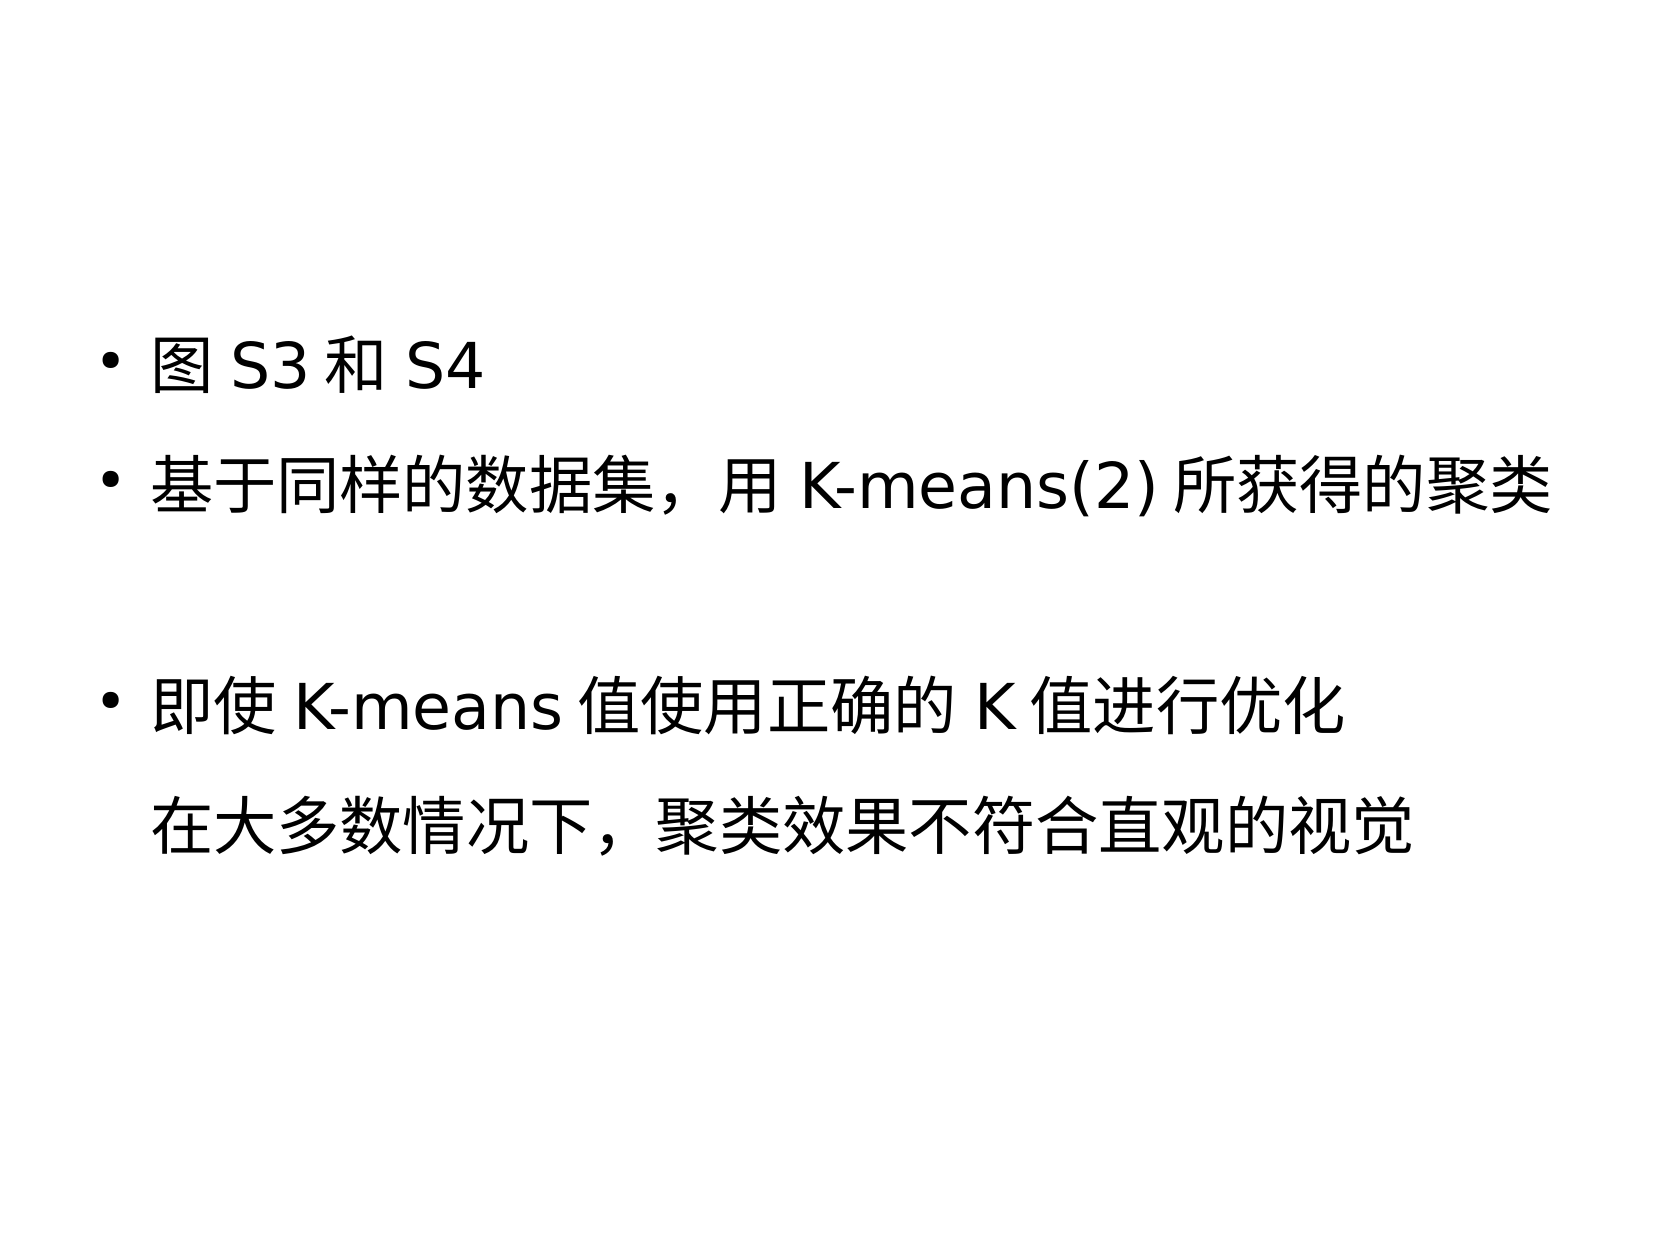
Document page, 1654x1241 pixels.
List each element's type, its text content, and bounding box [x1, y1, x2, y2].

list 图S3和S4 基于同样的数据集，用K-means(2)所获得的聚类 即使K-means值使用正确的K值进行优化 在大多数情况下，聚类效果不符合直观的视觉 [82, 213, 1571, 934]
